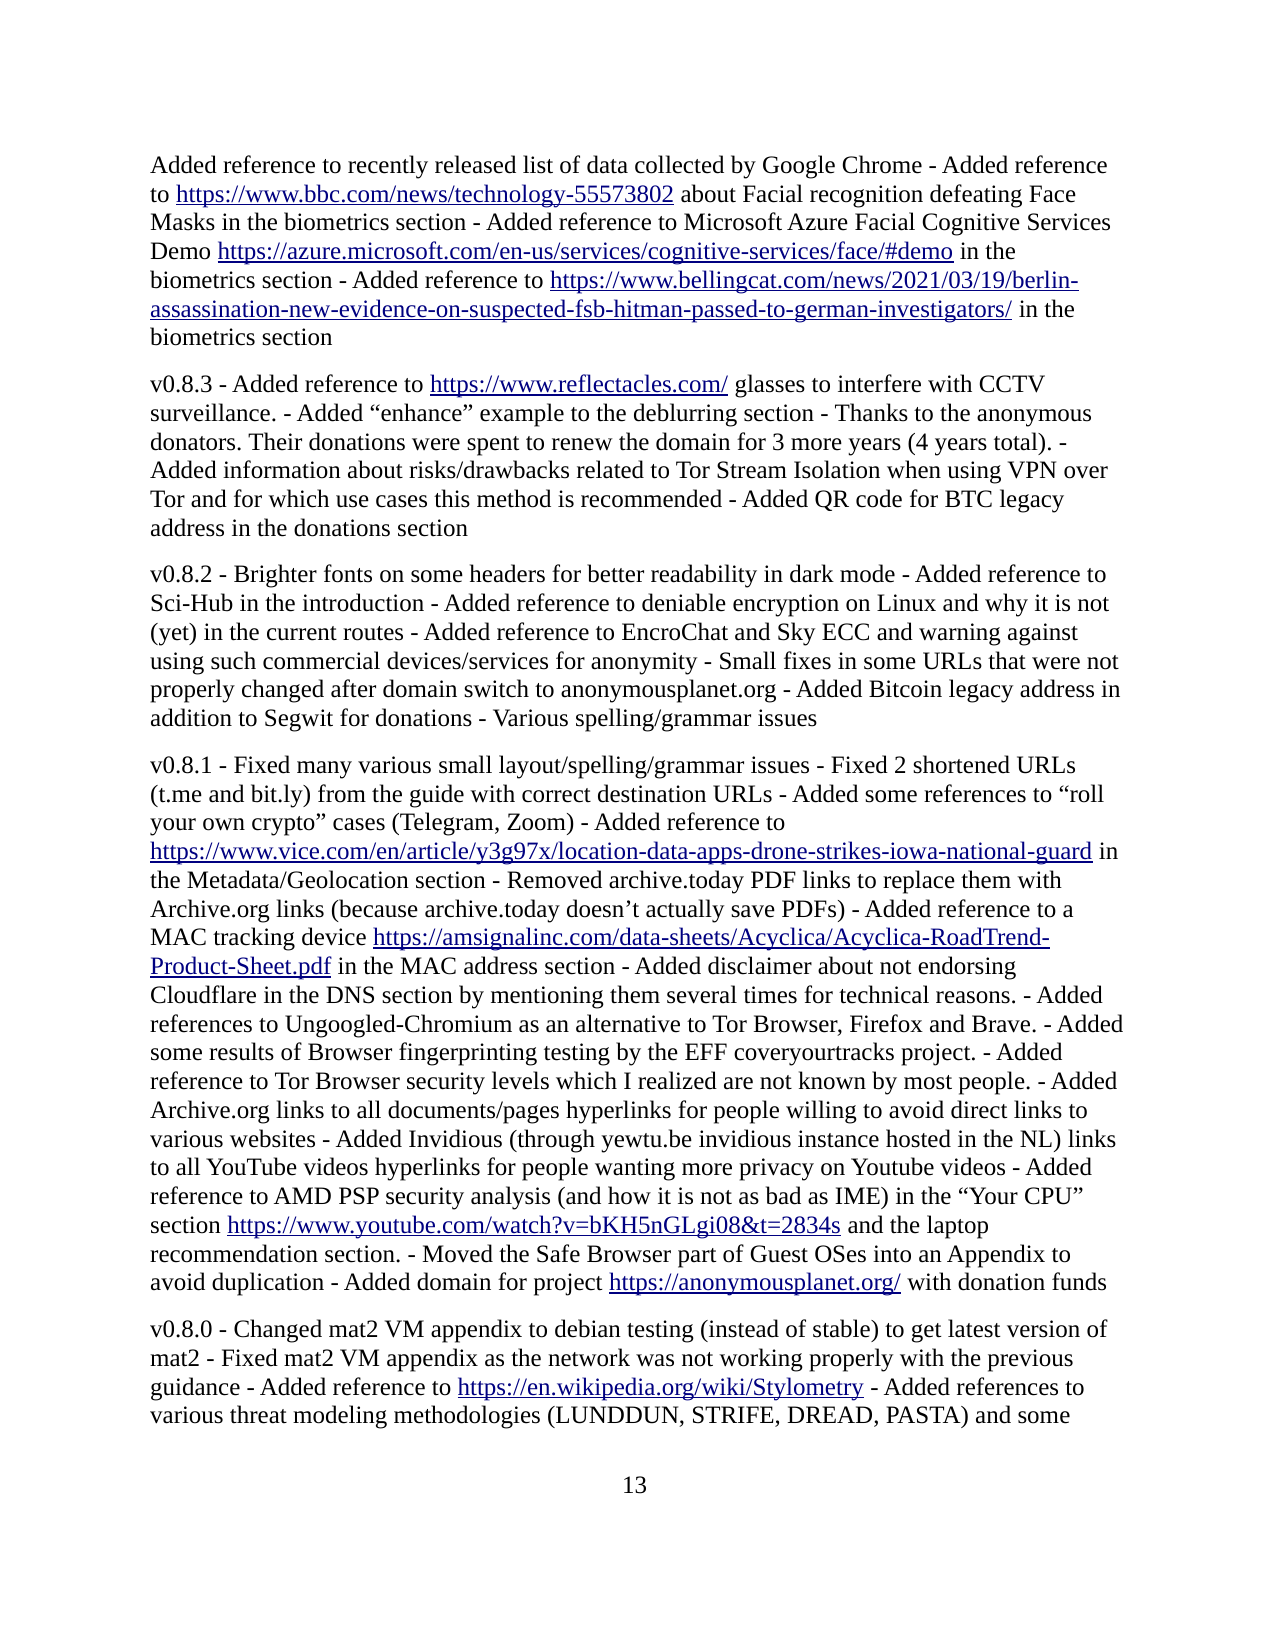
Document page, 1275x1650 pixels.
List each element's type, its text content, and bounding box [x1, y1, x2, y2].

text v0.8.3 - Added reference to https://www.reflectacles.com/ glasses to interfere with CCTV surveillance. - Added “enhance” example to the deblurring section - Thanks to the anonymous donators. Their donations were spent to renew the domain for 3 more years (4 years total). - Added information about risks/drawbacks related to Tor Stream Isolation when using VPN over Tor and for which use cases this method is recommended - Added QR code for BTC legacy address in the donations section [150, 369, 1125, 542]
text v0.8.1 - Fixed many various small layout/spelling/grammar issues - Fixed 2 shortened URLs (t.me and bit.ly) from the guide with correct destination URLs - Added some references to “roll your own crypto” cases (Telegram, Zoom) - Added reference to https://www.vice.com/en/article/y3g97x/location-data-apps-drone-strikes-iowa-national-guard in the Metadata/Geolocation section - Removed archive.today PDF links to replace them with Archive.org links (because archive.today doesn’t actually save PDFs) - Added reference to a MAC tracking device https://amsignalinc.com/data-sheets/Acyclica/Acyclica-RoadTrend-Product-Sheet.pdf in the MAC address section - Added disclaimer about not endorsing Cloudflare in the DNS section by mentioning them several times for technical reasons. - Added references to Ungoogled-Chromium as an alternative to Tor Browser, Firefox and Brave. - Added some results of Browser fingerprinting testing by the EFF coveryourtracks project. - Added reference to Tor Browser security levels which I realized are not known by most people. - Added Archive.org links to all documents/pages hyperlinks for people willing to avoid direct links to various websites - Added Invidious (through yewtu.be invidious instance hosted in the NL) links to all YouTube videos hyperlinks for people wanting more privacy on Youtube videos - Added reference to AMD PSP security analysis (and how it is not as bad as IME) in the “Your CPU” section https://www.youtube.com/watch?v=bKH5nGLgi08&t=2834s and the laptop recommendation section. - Moved the Safe Browser part of Guest OSes into an Appendix to avoid duplication - Added domain for project https://anonymousplanet.org/ with donation funds [150, 750, 1125, 1296]
text - Added reference to recently released list of data collected by Google Chrome - Added reference to https://www.bbc.com/news/technology-55573802 about Facial recognition defeating Face Masks in the biometrics section - Added reference to Microsoft Azure Facial Cognitive Services Demo https://azure.microsoft.com/en-us/services/cognitive-services/face/#demo in the biometrics section - Added reference to https://www.bellingcat.com/news/2021/03/19/berlin-assassination-new-evidence-on-suspected-fsb-hitman-passed-to-german-investigators/ in the biometrics section [150, 150, 1125, 351]
text v0.8.0 - Changed mat2 VM appendix to debian testing (instead of stable) to get latest version of mat2 - Fixed mat2 VM appendix as the network was not working properly with the previous guidance - Added reference to https://en.wikipedia.org/wiki/Stylometry - Added references to various threat modeling methodologies (LUNDDUN, STRIFE, DREAD, PASTA) and some [150, 1314, 1125, 1429]
text v0.8.2 - Brighter fonts on some headers for better readability in dark mode - Added reference to Sci-Hub in the introduction - Added reference to deniable encryption on Linux and why it is not (yet) in the current routes - Added reference to EncroChat and Sky ECC and warning against using such commercial devices/services for anonymity - Small fixes in some URLs that were not properly changed after domain switch to anonymousplanet.org - Added Bitcoin legacy address in addition to Segwit for donations - Various spelling/grammar issues [150, 559, 1125, 732]
